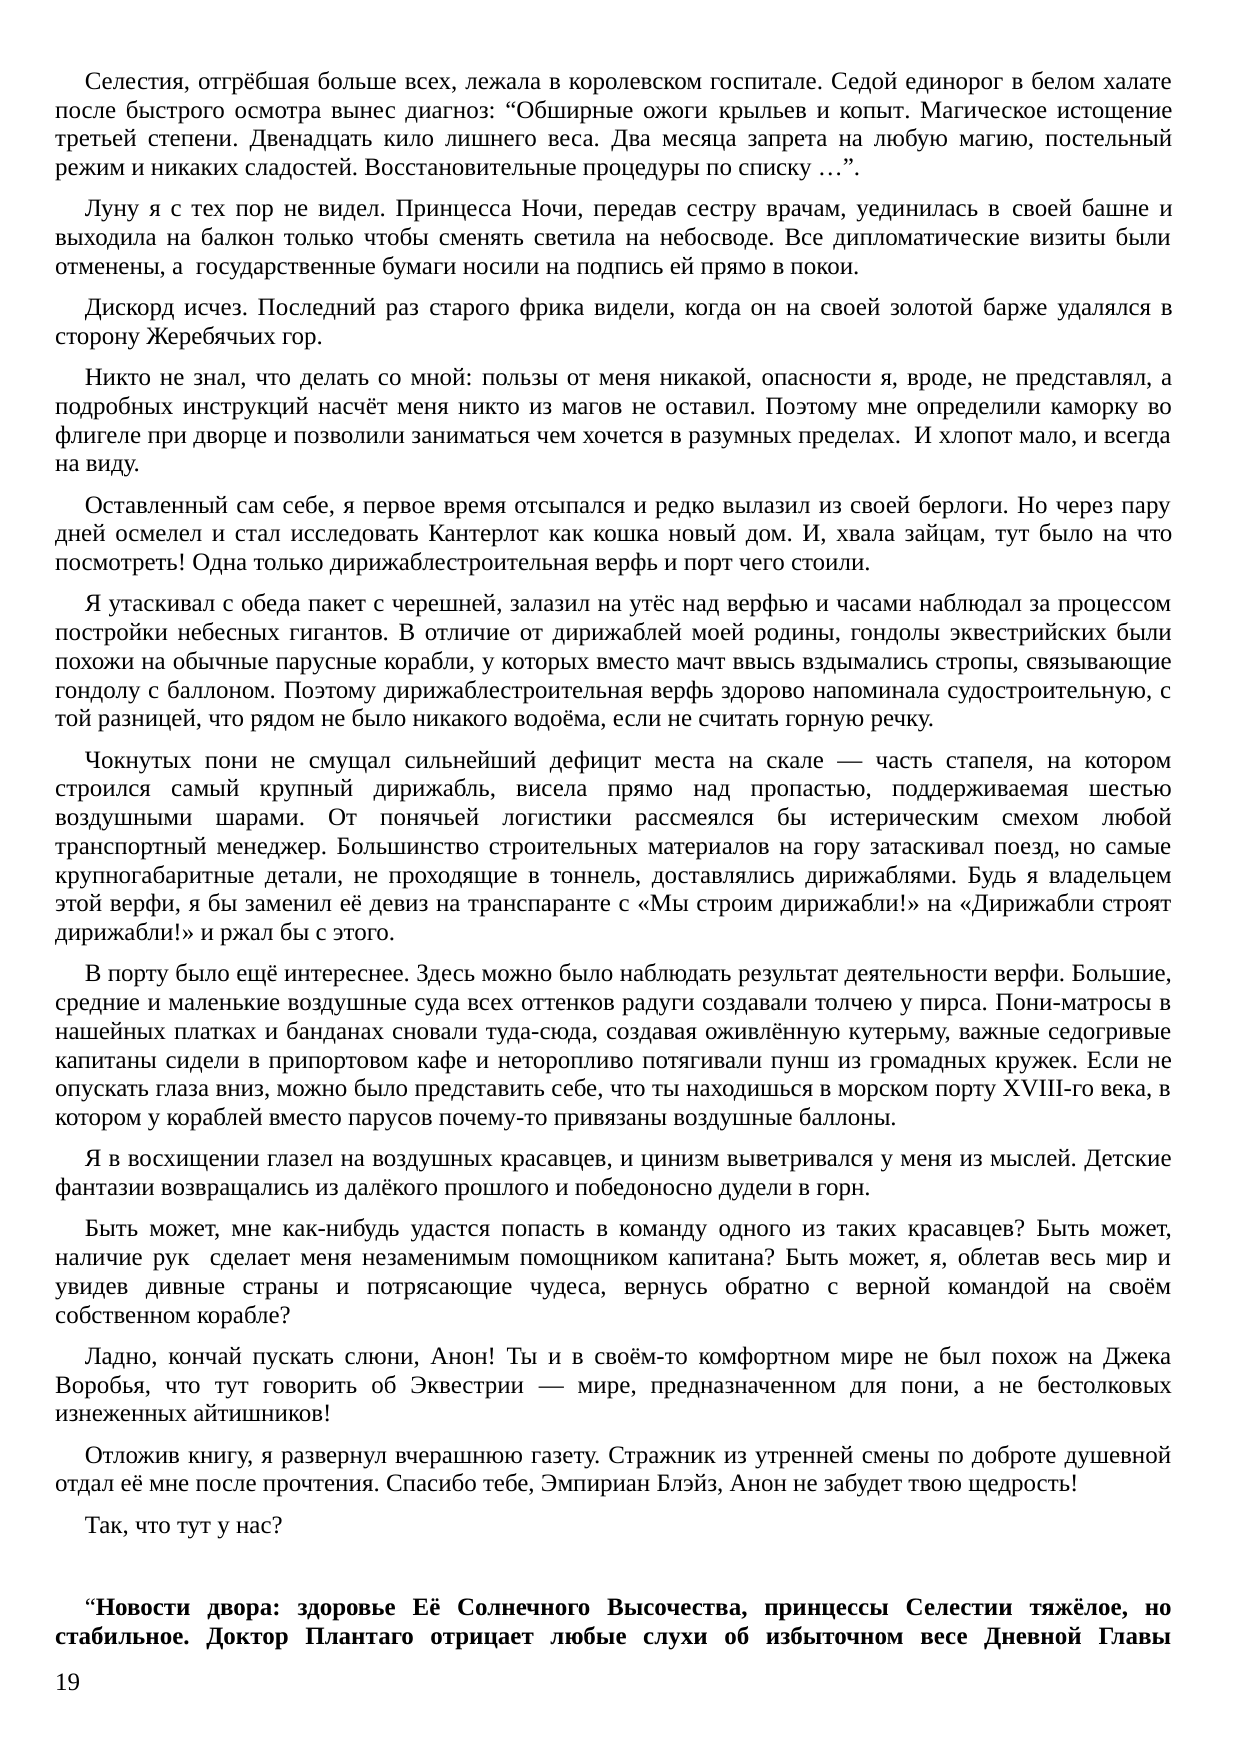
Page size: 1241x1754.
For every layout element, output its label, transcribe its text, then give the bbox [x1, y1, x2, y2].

text Луну я с тех пор не видел. Принцесса Ночи, передав сестру врачам, уединилась в своей башне и выходила на балкон только чтобы сменять светила на небосводе. Все дипломатические визиты были отменены, а государственные бумаги носили на подпись ей прямо в покои. [55, 193, 1173, 280]
text “Новости двора: здоровье Её Солнечного Высочества, принцессы Селестии тяжёлое, но стабильное. Доктор Плантаго отрицает любые слухи об избыточном весе Дневной Главы [55, 1592, 1173, 1650]
text Оставленный сам себе, я первое время отсыпался и редко вылазил из своей берлоги. Но через пару дней осмелел и стал исследовать Кантерлот как кошка новый дом. И, хвала зайцам, тут было на что посмотреть! Одна только дирижаблестроительная верфь и порт чего стоили. [55, 490, 1173, 576]
text Никто не знал, что делать со мной: пользы от меня никакой, опасности я, вроде, не представлял, а подробных инструкций насчёт меня никто из магов не оставил. Поэтому мне определили каморку во флигеле при дворце и позволили заниматься чем хочется в разумных пределах. И хлопот мало, и всегда на виду. [55, 362, 1173, 477]
text Дискорд исчез. Последний раз старого фрика видели, когда он на своей золотой барже удалялся в сторону Жеребячьих гор. [55, 292, 1173, 350]
text Быть может, мне как-нибудь удастся попасть в команду одного из таких красавцев? Быть может, наличие рук сделает меня незаменимым помощником капитана? Быть может, я, облетав весь мир и увидев дивные страны и потрясающие чудеса, вернусь обратно с верной командой на своём собственном корабле? [55, 1213, 1173, 1328]
text Ладно, кончай пускать слюни, Анон! Ты и в своём-то комфортном мире не был похож на Джека Воробья, что тут говорить об Эквестрии — мире, предназначенном для пони, а не бестолковых изнеженных айтишников! [55, 1341, 1173, 1427]
text Чокнутых пони не смущал сильнейший дефицит места на скале — часть стапеля, на котором строился самый крупный дирижабль, висела прямо над пропастью, поддерживаемая шестью воздушными шарами. От понячьей логистики рассмеялся бы истерическим смехом любой транспортный менеджер. Большинство строительных материалов на гору затаскивал поезд, но самые крупногабаритные детали, не проходящие в тоннель, доставлялись дирижаблями. Будь я владельцем этой верфи, я бы заменил её девиз на транспаранте с «Мы строим дирижабли!» на «Дирижабли строят дирижабли!» и ржал бы с этого. [55, 745, 1173, 946]
text Я утаскивал с обеда пакет с черешней, залазил на утёс над верфью и часами наблюдал за процессом постройки небесных гигантов. В отличие от дирижаблей моей родины, гондолы эквестрийских были похожи на обычные парусные корабли, у которых вместо мачт ввысь вздымались стропы, связывающие гондолу с баллоном. Поэтому дирижаблестроительная верфь здорово напоминала судостроительную, с той разницей, что рядом не было никакого водоёма, если не считать горную речку. [55, 588, 1173, 732]
text В порту было ещё интереснее. Здесь можно было наблюдать результат деятельности верфи. Большие, средние и маленькие воздушные суда всех оттенков радуги создавали толчею у пирса. Пони-матросы в нашейных платках и банданах сновали туда-сюда, создавая оживлённую кутерьму, важные седогривые капитаны сидели в припортовом кафе и неторопливо потягивали пунш из громадных кружек. Если не опускать глаза вниз, можно было представить себе, что ты находишься в морском порту XVIII-го века, в котором у кораблей вместо парусов почему-то привязаны воздушные баллоны. [55, 958, 1173, 1131]
text Отложив книгу, я развернул вчерашнюю газету. Стражник из утренней смены по доброте душевной отдал её мне после прочтения. Спасибо тебе, Эмпириан Блэйз, Анон не забудет твою щедрость! [55, 1440, 1173, 1497]
text Селестия, отгрёбшая больше всех, лежала в королевском госпитале. Седой единорог в белом халате после быстрого осмотра вынес диагноз: “Обширные ожоги крыльев и копыт. Магическое истощение третьей степени. Двенадцать кило лишнего веса. Два месяца запрета на любую магию, постельный режим и никаких сладостей. Восстановительные процедуры по списку …”. [55, 66, 1173, 181]
text Я в восхищении глазел на воздушных красавцев, и цинизм выветривался у меня из мыслей. Детские фантазии возвращались из далёкого прошлого и победоносно дудели в горн. [55, 1143, 1173, 1201]
text Так, что тут у нас? [55, 1510, 1173, 1538]
